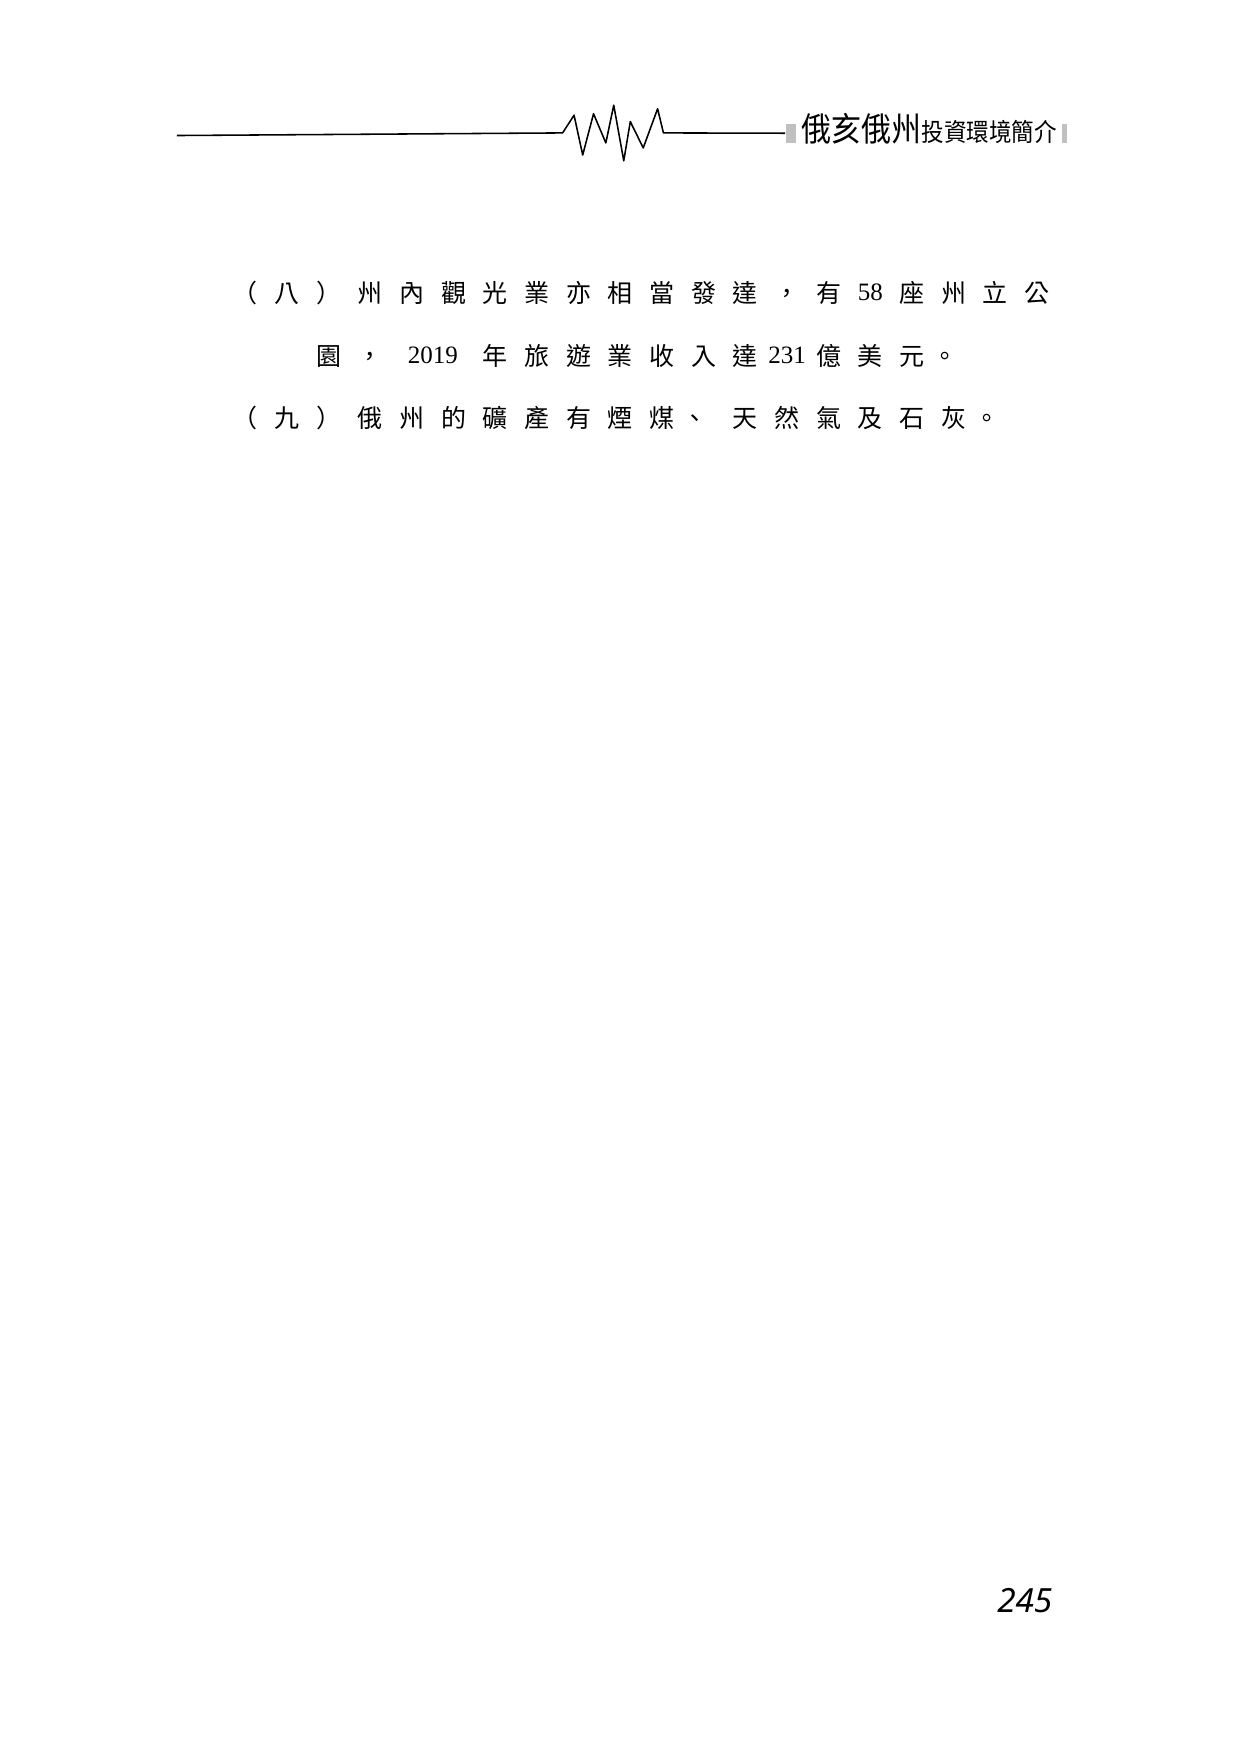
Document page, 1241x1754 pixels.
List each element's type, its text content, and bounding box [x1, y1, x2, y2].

text （八）州內觀光業亦相當發達，有58座州立公園，2019年旅遊業收入達231億美元。 [207, 250, 1058, 375]
text （九）俄州的礦產有煙煤、天然氣及石灰。 [207, 375, 1058, 438]
